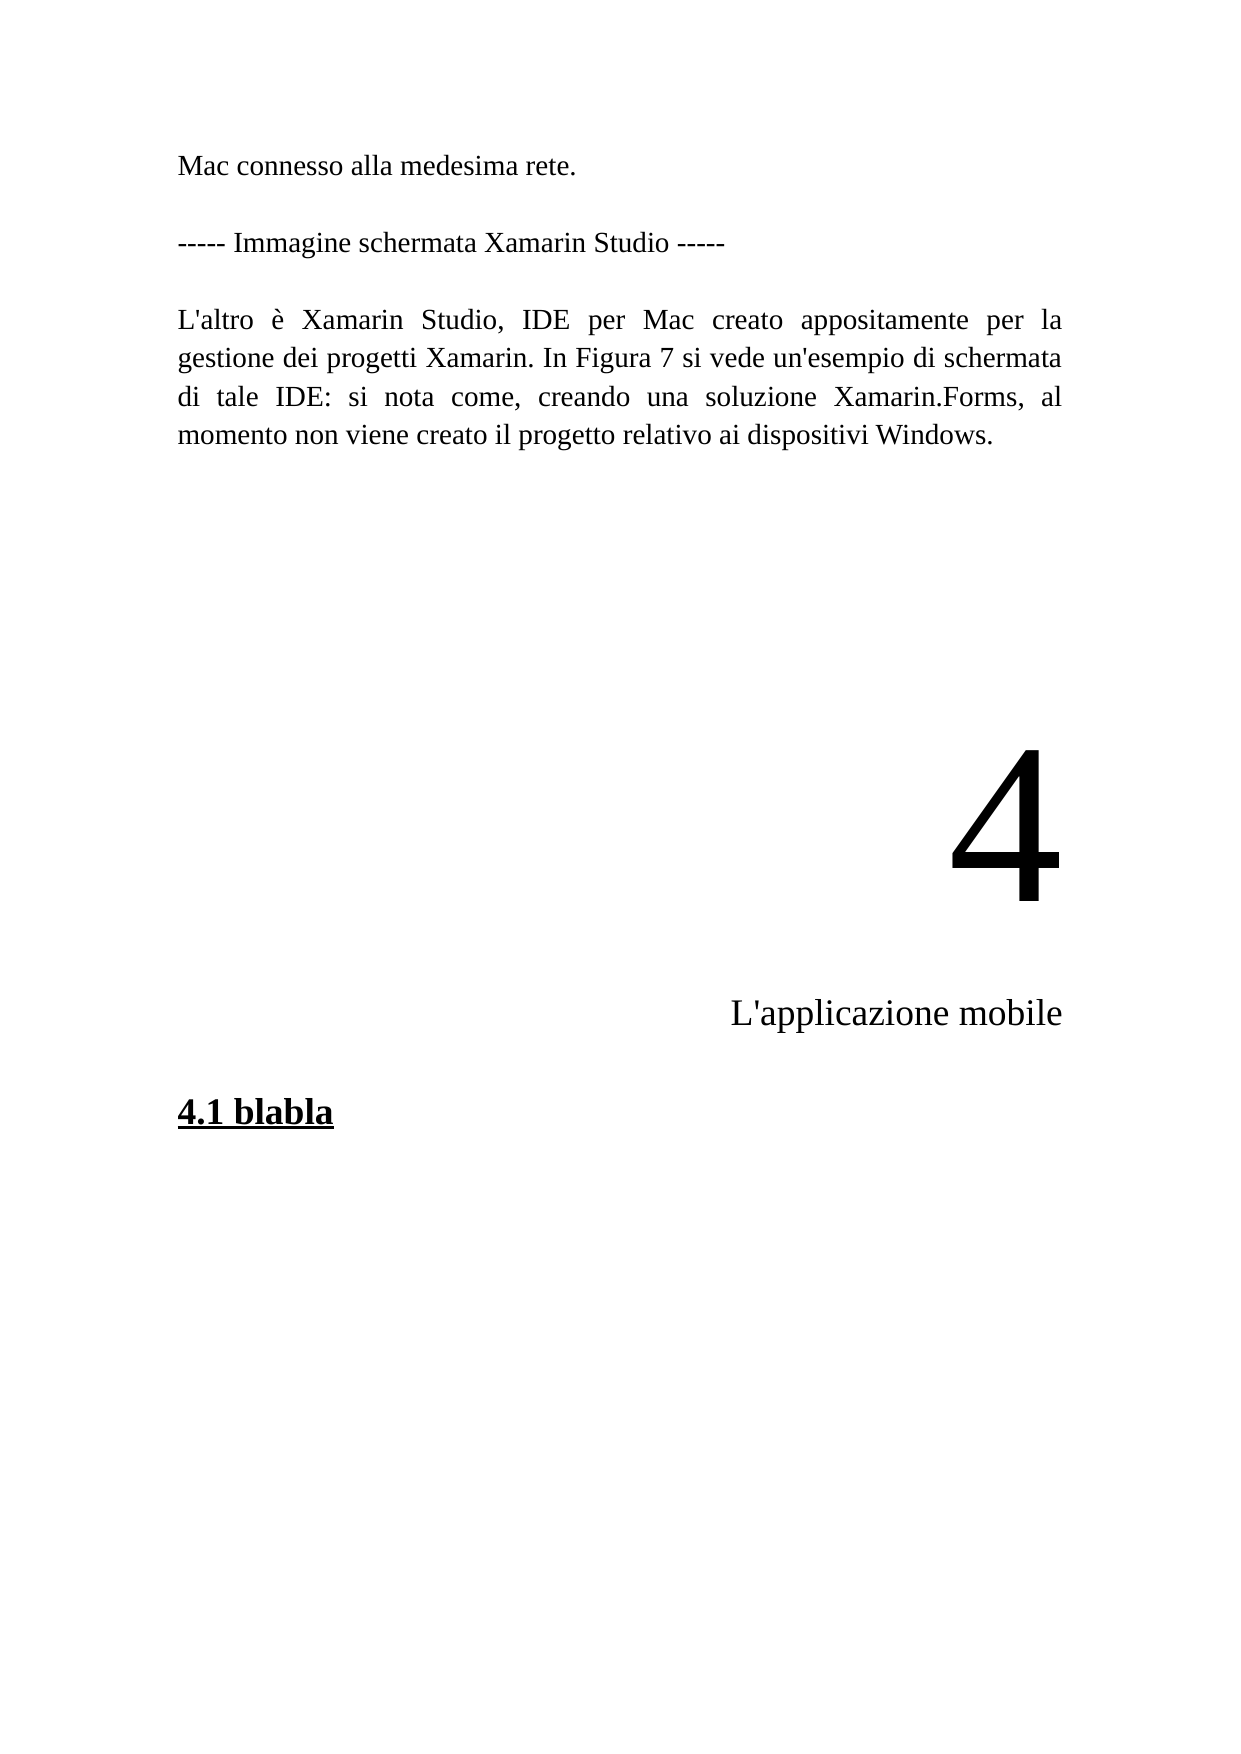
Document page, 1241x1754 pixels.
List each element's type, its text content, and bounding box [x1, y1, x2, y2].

text L'altro è Xamarin Studio, IDE per Mac creato appositamente per la gestione dei progetti Xamarin. In Figura 7 si vede un'esempio di schermata di tale IDE: si nota come, creando una soluzione Xamarin.Forms, al momento non viene creato il progetto relativo ai dispositivi Windows. [177, 302, 1063, 451]
text L'applicazione mobile [177, 990, 1063, 1033]
text 4.1 blabla [177, 1089, 1063, 1132]
text Mac connesso alla medesima rete. [177, 148, 1063, 181]
text 4 [177, 687, 1063, 951]
text ----- Immagine schermata Xamarin Studio ----- [177, 225, 1063, 258]
